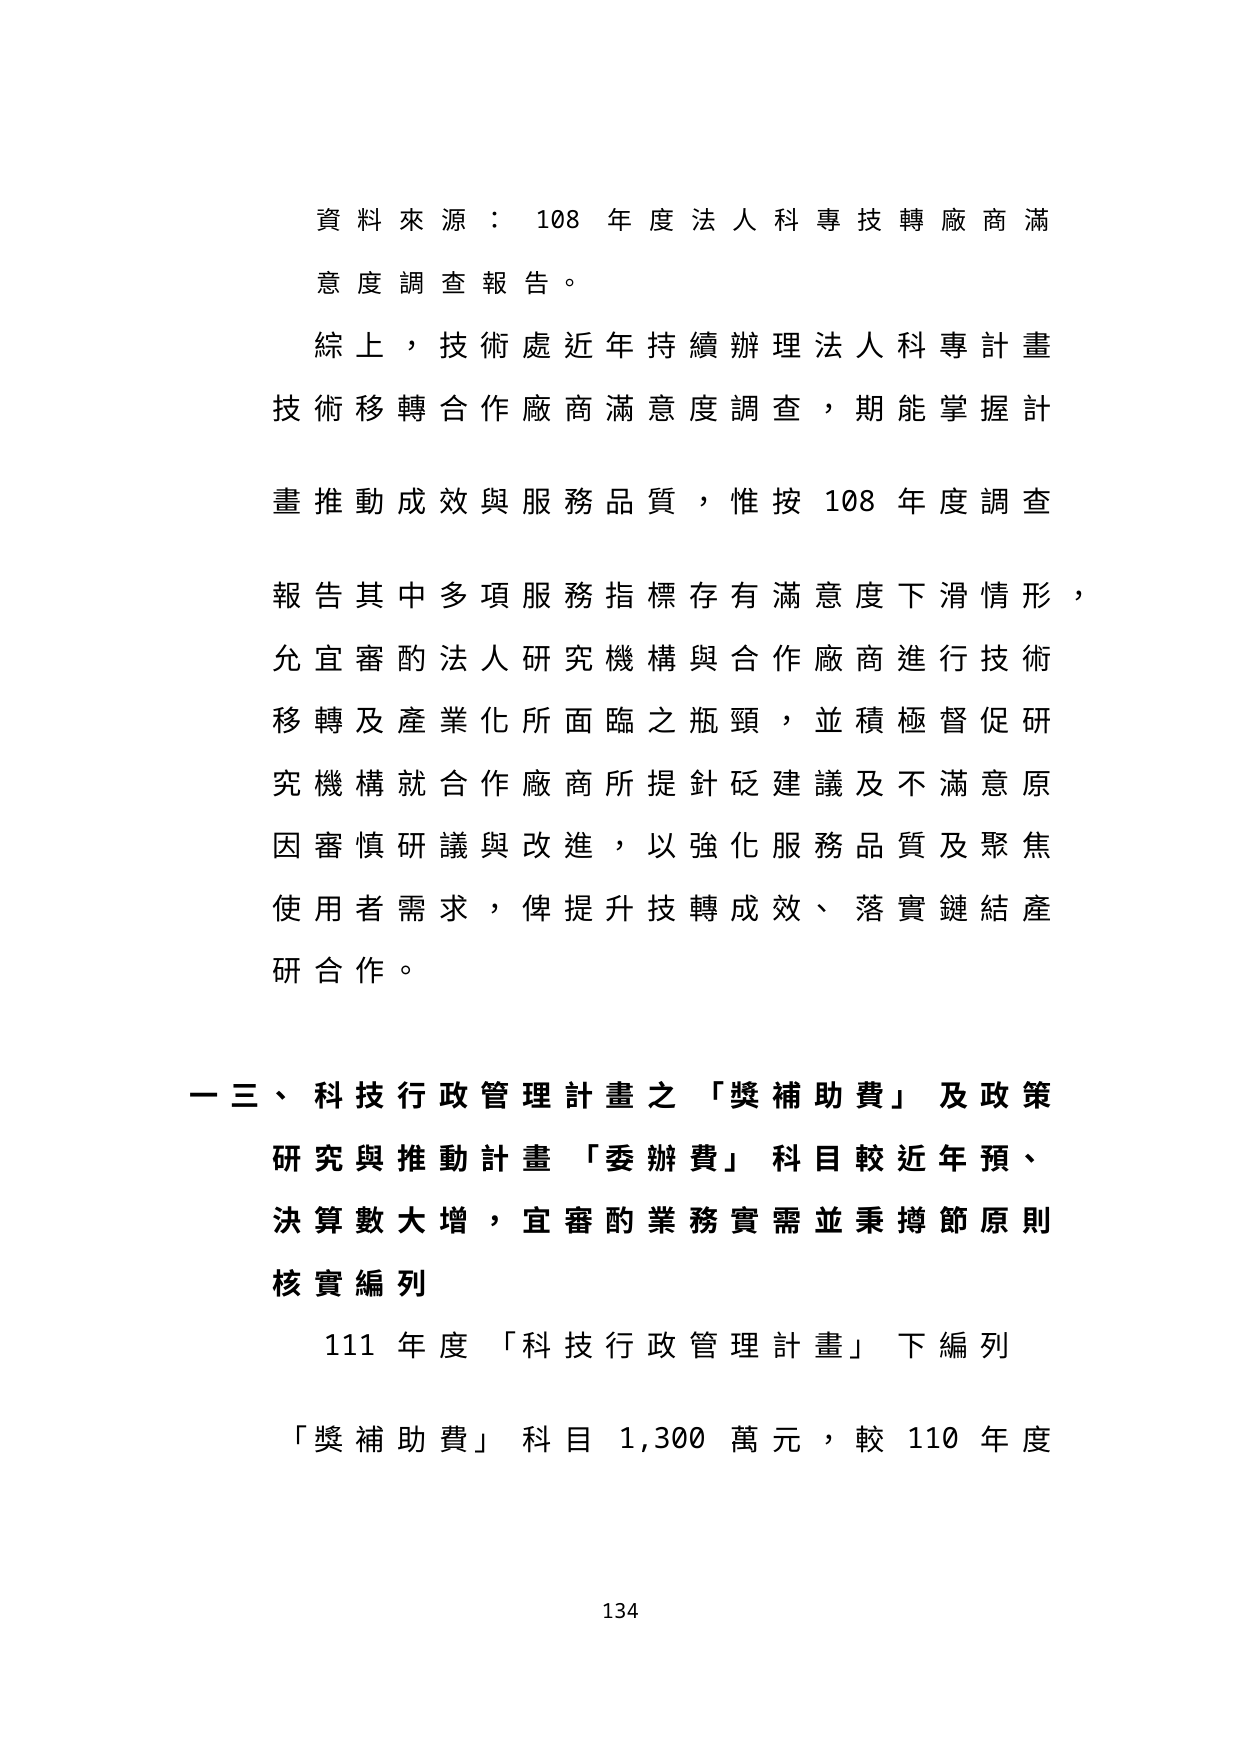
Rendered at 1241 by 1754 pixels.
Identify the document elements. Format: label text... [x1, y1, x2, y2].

text 111年度「科技行政管理計畫」下編列「獎補助費」科目1,300萬元，較110年度 [242, 1302, 1058, 1490]
text 資料來源：108年度法人科專技轉廠商滿意度調查報告。 [271, 177, 1058, 302]
text 綜上，技術處近年持續辦理法人科專計畫技術移轉合作廠商滿意度調查，期能掌握計畫推動成效與服務品質，惟按108年度調查報告其中多項服務指標存有滿意度下滑情形，允宜審酌法人研究機構與合作廠商進行技術移轉及產業化所面臨之瓶頸，並積極督促研究機構就合作廠商所提針砭建議及不滿意原因審慎研議與改進，以強化服務品質及聚焦使用者需求，俾提升技轉成效、落實鏈結產研合作。 [242, 302, 1058, 990]
text 一三、科技行政管理計畫之「獎補助費」及政策研究與推動計畫「委辦費」科目較近年預、決算數大增，宜審酌業務實需並秉撙節原則核實編列 [183, 1052, 1058, 1302]
